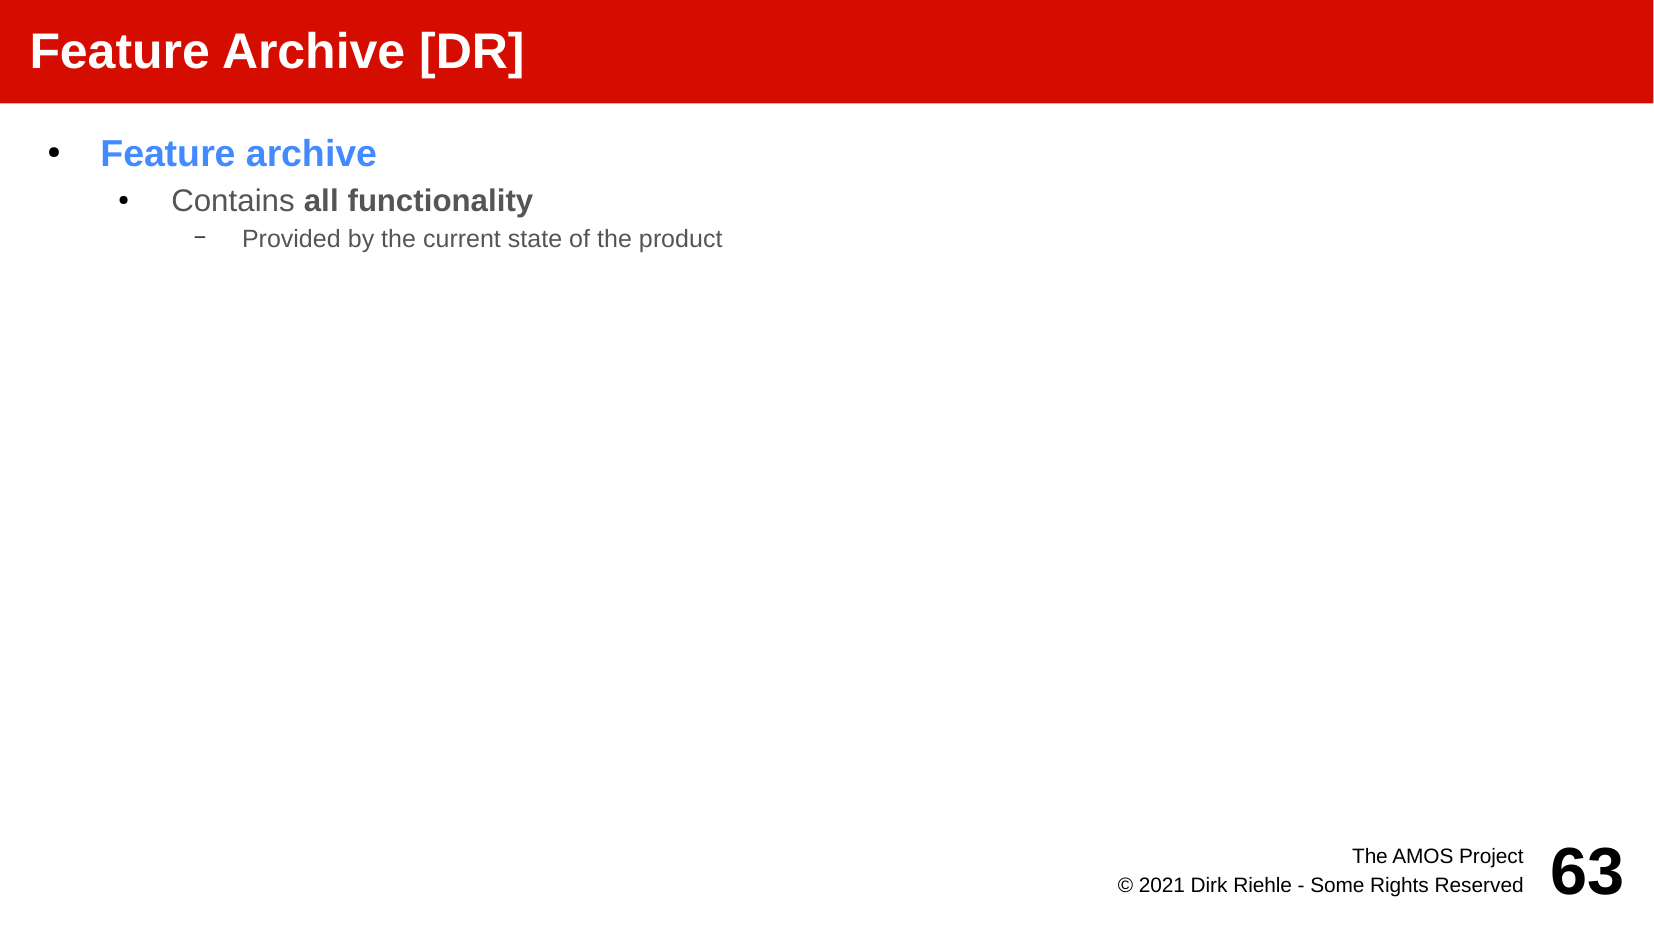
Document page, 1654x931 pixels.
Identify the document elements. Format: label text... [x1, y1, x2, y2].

title Feature Archive [DR] [0, 0, 1654, 104]
list Feature archive Contains all functionality Provided by the current state of the product [29, 132, 1625, 813]
